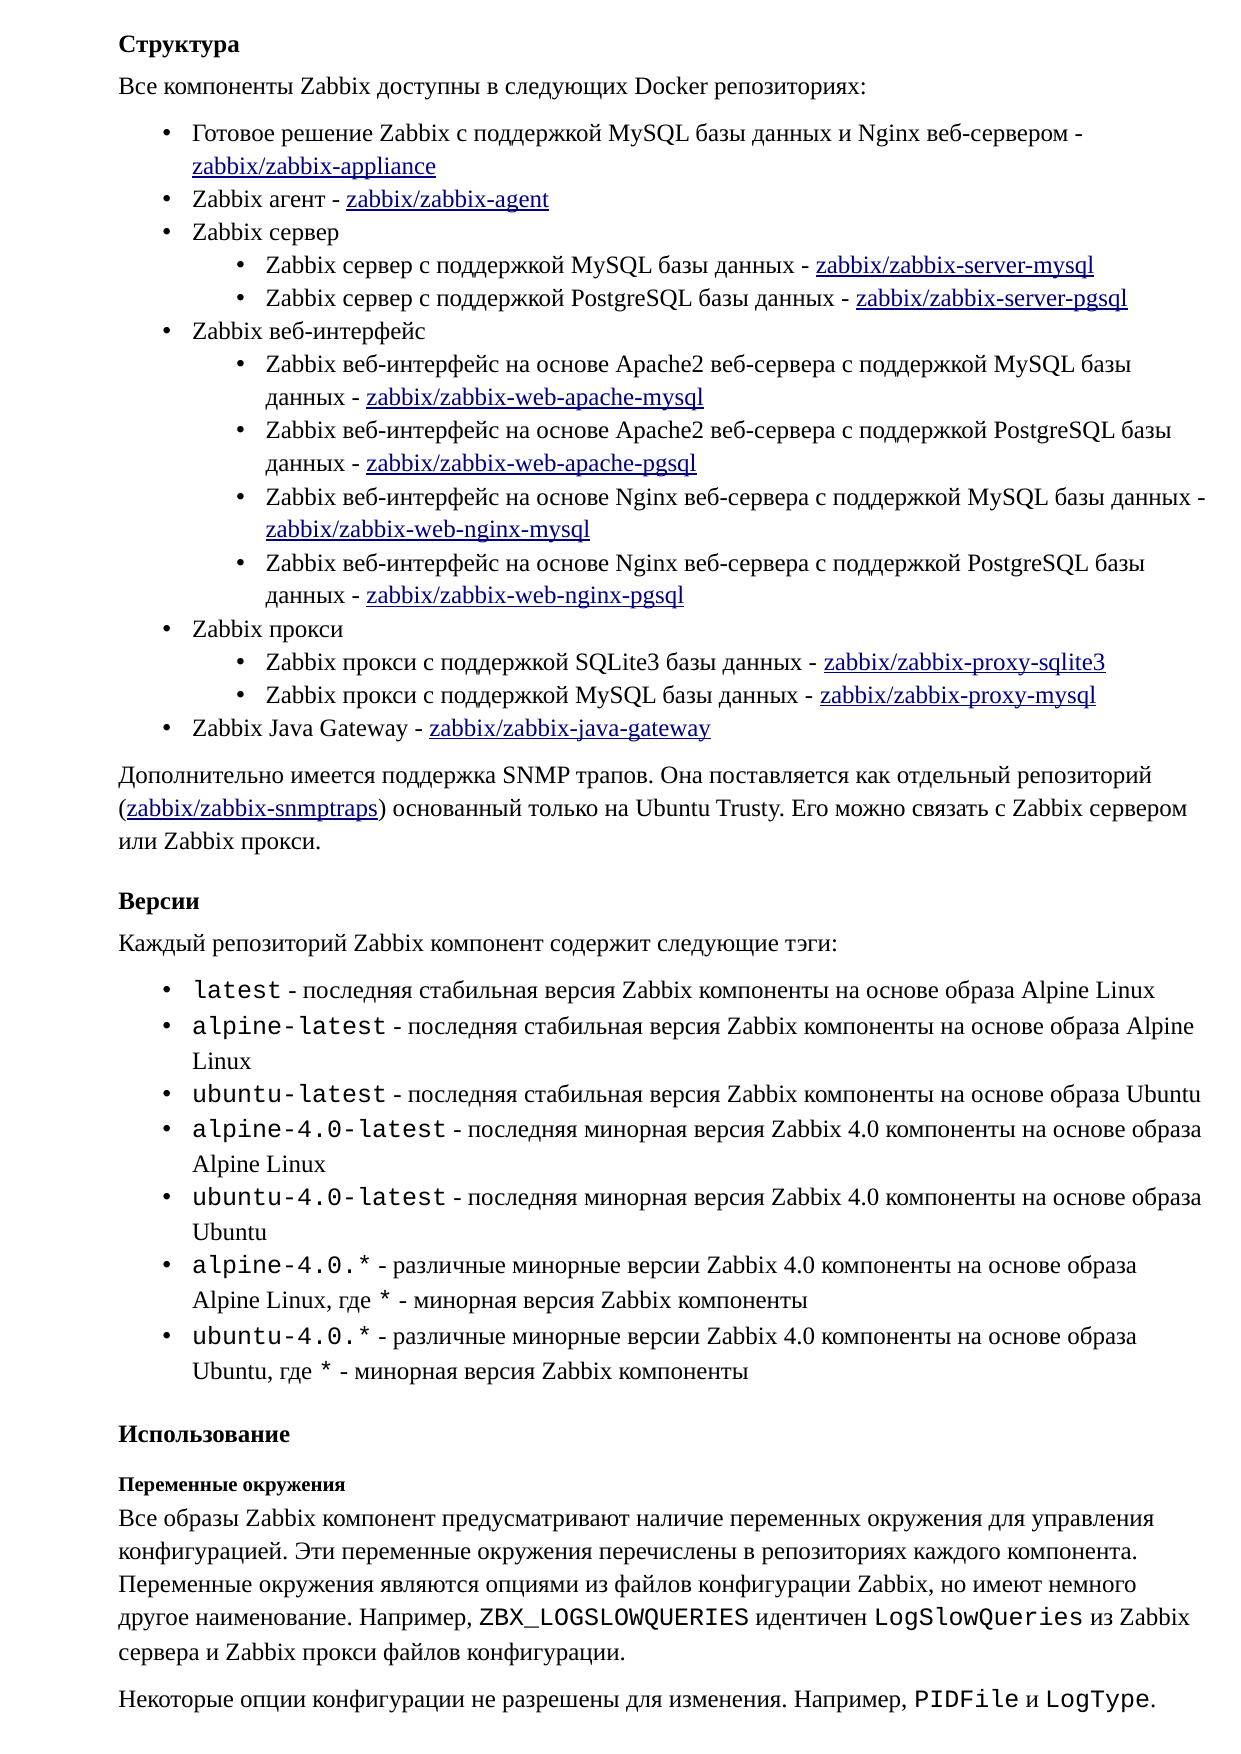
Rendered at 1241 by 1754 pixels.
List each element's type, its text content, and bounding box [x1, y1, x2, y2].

list Zabbix веб-интерфейс на основе Nginx веб-сервера с поддержкой PostgreSQL базы данных - zabbix/zabbix-web-nginx-pgsql [236, 548, 1211, 609]
list Zabbix прокси [162, 614, 1211, 642]
list Готовое решение Zabbix с поддержкой MySQL базы данных и Nginx веб-сервером - zabbix/zabbix-appliance [162, 118, 1211, 180]
list Zabbix веб-интерфейс на основе Nginx веб-сервера с поддержкой MySQL базы данных - zabbix/zabbix-web-nginx-mysql [236, 482, 1211, 543]
list alpine-4.0.* - различные минорные версии Zabbix 4.0 компоненты на основе образа Alpine Linux, где * - минорная версия Zabbix компоненты [162, 1251, 1211, 1316]
text Все образы Zabbix компонент предусматривают наличие переменных окружения для управления конфигурацией. Эти переменные окружения перечислены в репозиториях каждого компонента. Переменные окружения являются опциями из файлов конфигурации Zabbix, но имеют немного другое наименование. Например, ZBX_LOGSLOWQUERIES идентичен LogSlowQueries из Zabbix сервера и Zabbix прокси файлов конфигурации. [118, 1503, 1211, 1666]
list Zabbix прокси с поддержкой MySQL базы данных - zabbix/zabbix-proxy-mysql [236, 680, 1211, 708]
list alpine-4.0-latest - последняя минорная версия Zabbix 4.0 компоненты на основе образа Alpine Linux [162, 1114, 1211, 1178]
list ubuntu-4.0-latest - последняя минорная версия Zabbix 4.0 компоненты на основе образа Ubuntu [162, 1182, 1211, 1246]
subtitle Использование [118, 1419, 1211, 1447]
subtitle Версии [118, 886, 1211, 915]
subtitle Переменные окружения [118, 1472, 1211, 1496]
list Zabbix сервер с поддержкой PostgreSQL базы данных - zabbix/zabbix-server-pgsql [236, 283, 1211, 312]
list Zabbix Java Gateway - zabbix/zabbix-java-gateway [162, 713, 1211, 741]
text Дополнительно имеется поддержка SNMP трапов. Она поставляется как отдельный репозиторий (zabbix/zabbix-snmptraps) основанный только на Ubuntu Trusty. Его можно связать с Zabbix сервером или Zabbix прокси. [118, 760, 1211, 855]
list alpine-latest - последняя стабильная версия Zabbix компоненты на основе образа Alpine Linux [162, 1011, 1211, 1074]
list Zabbix сервер с поддержкой MySQL базы данных - zabbix/zabbix-server-mysql [236, 250, 1211, 279]
list Zabbix веб-интерфейс [162, 316, 1211, 345]
text Все компоненты Zabbix доступны в следующих Docker репозиториях: [118, 71, 1211, 99]
list latest - последняя стабильная версия Zabbix компоненты на основе образа Alpine Linux [162, 975, 1211, 1006]
list Zabbix агент - zabbix/zabbix-agent [162, 184, 1211, 213]
list ubuntu-latest - последняя стабильная версия Zabbix компоненты на основе образа Ubuntu [162, 1079, 1211, 1110]
subtitle Структура [118, 29, 1211, 58]
list Zabbix веб-интерфейс на основе Apache2 веб-сервера с поддержкой MySQL базы данных - zabbix/zabbix-web-apache-mysql [236, 349, 1211, 411]
list Zabbix веб-интерфейс на основе Apache2 веб-сервера с поддержкой PostgreSQL базы данных - zabbix/zabbix-web-apache-pgsql [236, 416, 1211, 477]
list Zabbix сервер [162, 217, 1211, 246]
text Некоторые опции конфигурации не разрешены для изменения. Например, PIDFile и LogType. [118, 1684, 1211, 1715]
text Каждый репозиторий Zabbix компонент содержит следующие тэги: [118, 928, 1211, 956]
list ubuntu-4.0.* - различные минорные версии Zabbix 4.0 компоненты на основе образа Ubuntu, где * - минорная версия Zabbix компоненты [162, 1321, 1211, 1387]
list Zabbix прокси с поддержкой SQLite3 базы данных - zabbix/zabbix-proxy-sqlite3 [236, 647, 1211, 675]
